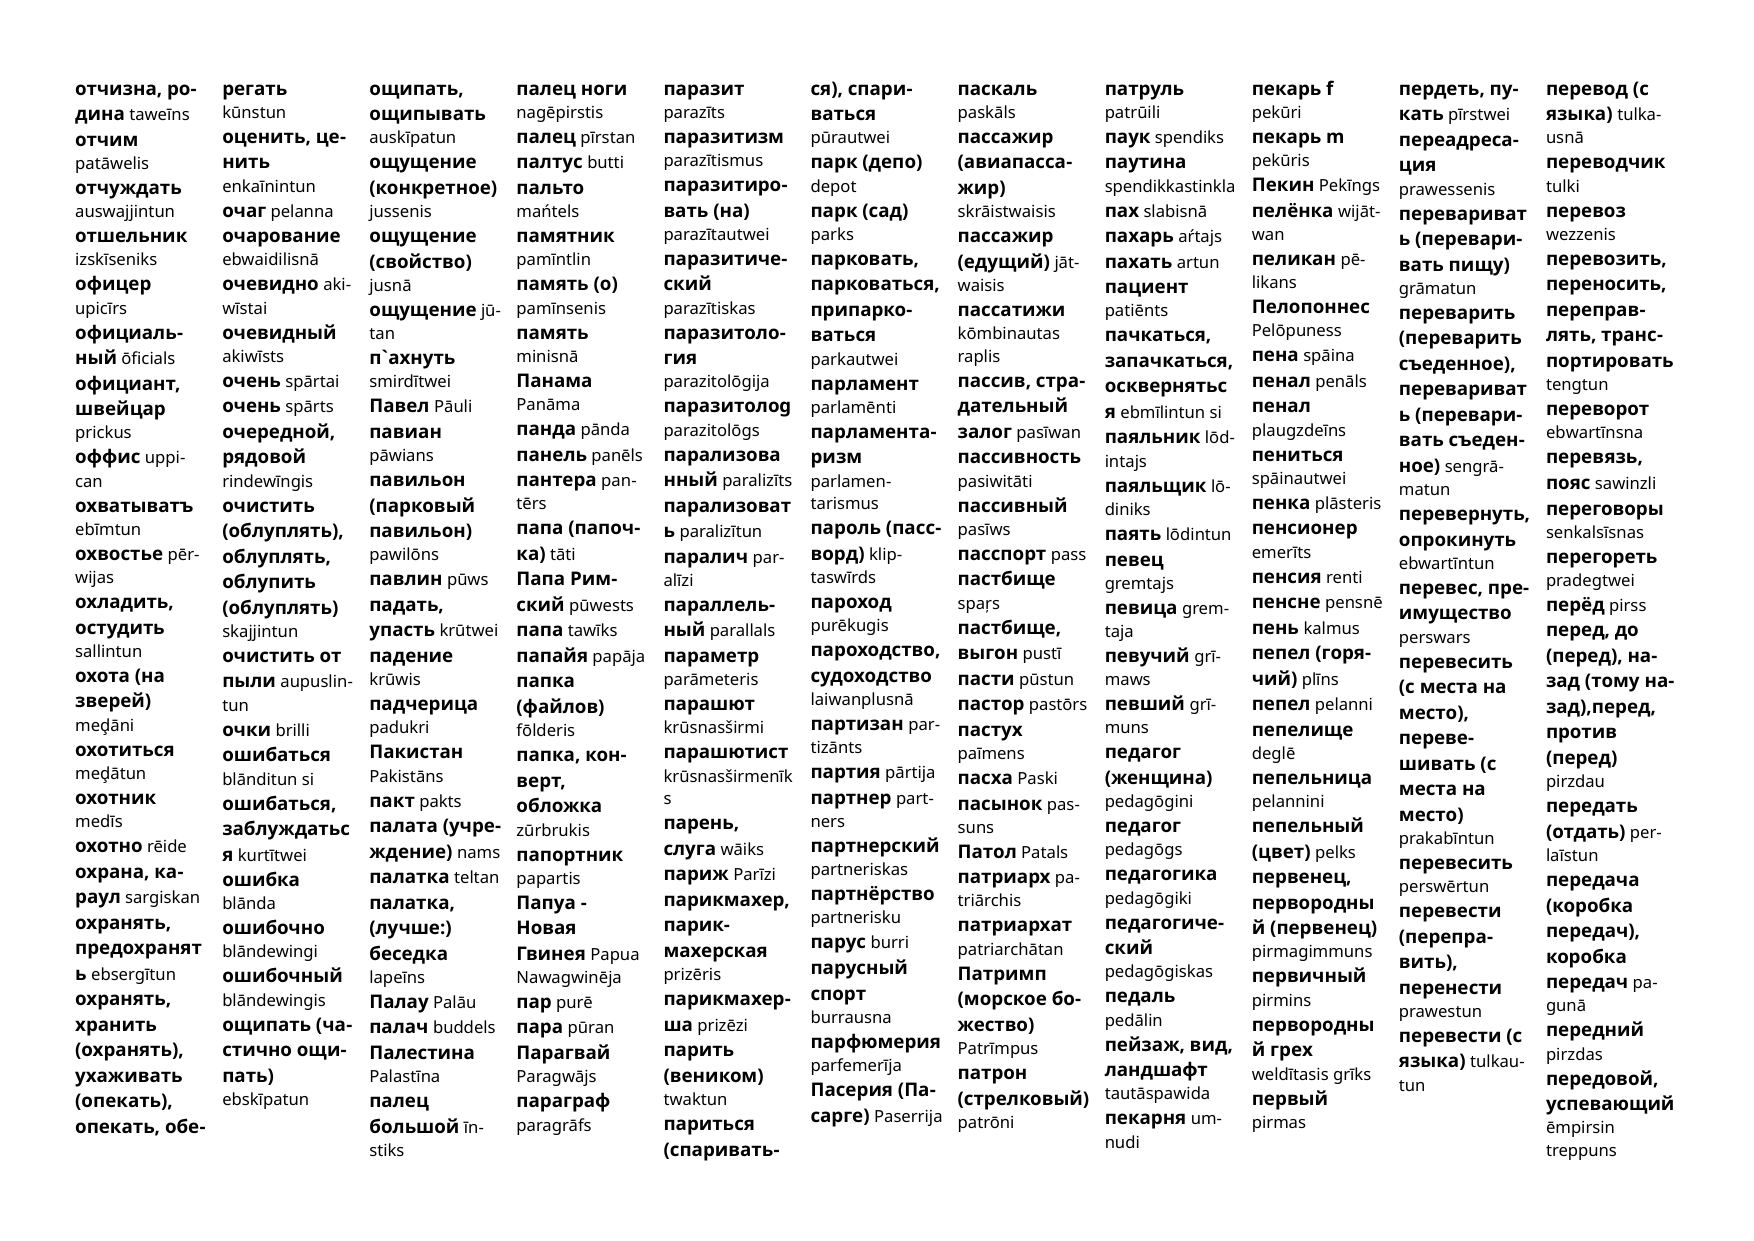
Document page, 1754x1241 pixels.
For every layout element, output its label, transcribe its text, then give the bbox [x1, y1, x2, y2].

text очень spārts [222, 393, 354, 418]
text первородный грех weldītasis grīks [1252, 1011, 1384, 1085]
text память minisnā [516, 319, 648, 367]
text пелёнка wijāt­wan [1252, 197, 1384, 245]
text педагог (жен­щина) pedagōgini [1104, 739, 1237, 812]
text пейзаж, вид, ландшафт tautāspawida [1104, 1031, 1237, 1105]
text охладить, остудить sallintun [75, 588, 207, 662]
text панель panēls [516, 441, 648, 466]
text пар purē [516, 988, 648, 1014]
text охранять, хранить (охранять), ухаживать (опекать), опекать, обе­ [75, 986, 207, 1139]
text пеликан pē­likans [1252, 245, 1384, 293]
text пасха Paski [957, 764, 1089, 790]
text параметр parāmeteris [663, 642, 795, 691]
text перевозить, переносить, переправ­лять, транс­портировать tengtun [1546, 245, 1678, 396]
text пачкаться, запачкаться, оскверняться ebmīlintun si [1104, 322, 1237, 424]
text паразитолоg parazitolōgs [663, 393, 795, 441]
text перевернуть, опрокинуть ebwartīntun [1399, 500, 1531, 574]
text пароход purēkugis [810, 588, 942, 637]
text парк (депо) depot [810, 149, 942, 197]
text пастух paīmens [957, 716, 1089, 764]
text перевес, пре­имущество perswars [1399, 574, 1531, 648]
text пассатижи kōmbinautas raplis [957, 296, 1089, 367]
text очарование ebwaidilisnā [222, 222, 354, 271]
text пердеть, пу­кать pīrstwei [1399, 75, 1531, 126]
text пассажир (авиапасса­жир) skrāistwai­sis [957, 123, 1089, 222]
text пень kalmus [1252, 614, 1384, 639]
text паразитиче­ский parazītiskas [663, 245, 795, 319]
text пах slabisnā [1104, 197, 1237, 222]
text охранять, предохранять ebsergītun [75, 909, 207, 986]
text парфюмерия parfemerīja [810, 1028, 942, 1076]
text перевоз wezzenis [1546, 197, 1678, 245]
text оффис uppi­can [75, 444, 207, 492]
text партнёрство partnerisku [810, 881, 942, 929]
text Патримп (морское бо­жество) Patrīm­pus [957, 960, 1089, 1059]
text переводчик tulki [1546, 149, 1678, 197]
text парк (сад) parks [810, 197, 942, 245]
text пассив, стра­дательный залог pasīwan [957, 367, 1089, 444]
text парковать, парковаться, припарко­ваться parkautwei [810, 245, 942, 370]
text падение krūwis [369, 642, 501, 691]
text папка (файлов) fōlderis [516, 668, 648, 742]
text пастбище spaŗs [957, 566, 1089, 614]
text палтус butti [516, 149, 648, 174]
text патриарх pa­triārchis [957, 863, 1089, 912]
text охота (на зве­рей) meḑāni [75, 662, 207, 736]
text передать (отдать) per­laīstun [1546, 793, 1678, 866]
text переваривать (перевари­вать пищу) grāmatun [1399, 200, 1531, 299]
text пароходство, судоходство laiwanplusnā [810, 637, 942, 710]
text павлин pūws [369, 566, 501, 591]
text очаг pelanna [222, 197, 354, 222]
text папа tawīks [516, 617, 648, 642]
text парализован­ный paralizīts [663, 441, 795, 492]
text парашют krūs­nasširmi [663, 691, 795, 739]
text папортник pa­partis [516, 841, 648, 889]
text пенка plāsteris [1252, 489, 1384, 515]
text охотник medīs [75, 784, 207, 832]
text перегореть pradegtwei [1546, 543, 1678, 591]
text паяльник lōd­intajs [1104, 424, 1237, 472]
text ошибочно blāndewingi [222, 914, 354, 963]
text перевод (с языка) tulka­usnā [1546, 75, 1678, 149]
text падчерица padukri [369, 691, 501, 739]
text Пасерия (Па­сарге) Paserrija [810, 1076, 942, 1127]
text палец pīrstan [516, 123, 648, 149]
text пекарь m pekūris [1252, 123, 1384, 171]
text пенсне pensnē [1252, 588, 1384, 614]
text пенал penāls [1252, 367, 1384, 393]
text переворот eb­wartīnsna [1546, 396, 1678, 444]
text пенсионер emerīts [1252, 515, 1384, 563]
text отшельник izskīseniks [75, 222, 207, 271]
text Патол Patals [957, 838, 1089, 863]
text ощущение (свойство) jusnā [369, 222, 501, 296]
text передача (ко­робка пере­дач), коробка передач pa­gunā [1546, 866, 1678, 1017]
text пенал plaugzdeīns [1252, 393, 1384, 441]
text патриархат patriarchātan [957, 912, 1089, 960]
text паразит parazīts [663, 75, 795, 123]
text пекарь f pekūri [1252, 75, 1384, 123]
text перевязь, пояс sawinzli [1546, 444, 1678, 495]
text париться (спаривать­ [663, 1110, 795, 1161]
text павиан pāwians [369, 418, 501, 466]
text очистить от пыли aupuslin­tun [222, 642, 354, 716]
text пасти pūstun [957, 665, 1089, 691]
text п`ахнуть smirdītwei [369, 344, 501, 393]
text Папа Рим­ский pūwests [516, 566, 648, 617]
text пассажир (едущий) jāt­waisis [957, 222, 1089, 296]
text ся), спари­ваться pūrautwei [810, 75, 942, 149]
text переадреса­ция prawessenis [1399, 126, 1531, 200]
text панда pānda [516, 415, 648, 441]
text ошибаться blānditun si [222, 742, 354, 790]
text пахарь aŕtajs [1104, 222, 1237, 248]
text падать, упасть krūtwei [369, 591, 501, 642]
text переварить (переварить съеденное), переваривать (перевари­вать съеден­ное) sengrā­matun [1399, 299, 1531, 500]
text певучий grī­maws [1104, 642, 1237, 691]
text парализовать paralizītun [663, 492, 795, 543]
text пепелище deglē [1252, 716, 1384, 764]
text перевести (с языка) tulkau­tun [1399, 1022, 1531, 1096]
text очистить (об­луплять), об­луплять, об­лупить (об­луплять) ska­jjintun [222, 492, 354, 642]
text паразитизм parazītismus [663, 123, 795, 171]
text память (о) pamīnsenis [516, 271, 648, 319]
text Панама Panāma [516, 367, 648, 415]
text певший grī­muns [1104, 691, 1237, 739]
text Пелопоннес Pelōpuness [1252, 293, 1384, 342]
text пароль (пасс­ворд) klip­taswīrds [810, 515, 942, 588]
text оценить, це­нить enkaīnintun [222, 123, 354, 197]
text пастор pastōrs [957, 691, 1089, 716]
text Парагвай Paragwājs [516, 1039, 648, 1088]
text официант, швейцар prickus [75, 370, 207, 444]
text патруль patrūili [1104, 75, 1237, 123]
text педагогиче­ский pedagōgiskas [1104, 909, 1237, 983]
text ощущение jū­tan [369, 296, 501, 344]
text отчуждать auswajjintun [75, 174, 207, 222]
text паразитоло­гия parazitolōgija [663, 319, 795, 393]
text пекарня um­nudi [1104, 1105, 1237, 1153]
text паралич par­alīzi [663, 543, 795, 591]
text пастбище, выгон pustī [957, 614, 1089, 665]
text очки brilli [222, 716, 354, 742]
text палатка, (луч­ше:) беседка lapeīns [369, 889, 501, 988]
text официаль­ный ōficials [75, 319, 207, 370]
text перевести (перепра­вить), перене­сти prawestun [1399, 897, 1531, 1022]
text патрон (стрелковый) patrōni [957, 1059, 1089, 1133]
text пепел (горя­чий) plīns [1252, 639, 1384, 691]
text перед, до (перед), на­зад (тому на­зад),перед, против (перед) pirzdau [1546, 617, 1678, 793]
text пассивный pasīws [957, 492, 1089, 540]
text парень, слуга wāiks [663, 810, 795, 861]
text Палестина Palastīna [369, 1039, 501, 1088]
text палец ноги nagēpirstis [516, 75, 648, 123]
text парашютист krūsnasširmenīks [663, 739, 795, 810]
text пепел pelanni [1252, 691, 1384, 716]
text параграф paragrāfs [516, 1088, 648, 1136]
text папа (папоч­ка) tāti [516, 515, 648, 566]
text очередной, рядовой rindewīngis [222, 418, 354, 492]
text очень spārtai [222, 367, 354, 393]
text парикмахер­ша prizēzi [663, 986, 795, 1037]
text первый pirmas [1252, 1085, 1384, 1133]
text ошибаться, заблуждаться kurtītwei [222, 790, 354, 866]
text охотно rēide [75, 832, 207, 858]
text ощипать, ощипывать auskīpatun [369, 75, 501, 149]
text первичный pirmins [1252, 963, 1384, 1011]
text Пекин Pekīngs [1252, 171, 1384, 197]
text палец большой īn­stiks [369, 1088, 501, 1161]
text паяльщик lō­diniks [1104, 472, 1237, 520]
text педаль pedālin [1104, 983, 1237, 1031]
text передовой, успевающий ēmpirsin treppuns [1546, 1065, 1678, 1161]
text регать kūnstun [222, 75, 354, 123]
text павильон (парковый па­вильон) paw­ilōns [369, 466, 501, 566]
text папайя papāja [516, 642, 648, 668]
text перевесить perswērtun [1399, 849, 1531, 897]
text охрана, ка­раул sargiskan [75, 858, 207, 909]
text перёд pirss [1546, 591, 1678, 617]
text парусный спорт burrausna [810, 954, 942, 1028]
text передний pirz­das [1546, 1017, 1678, 1065]
text пахать artun [1104, 248, 1237, 273]
text пациент patiēnts [1104, 273, 1237, 322]
text пассивность pasiwitāti [957, 444, 1089, 492]
text папка, кон­верт, обложка zūrbrukis [516, 742, 648, 841]
text певица grem­taja [1104, 594, 1237, 642]
text паскаль paskāls [957, 75, 1089, 123]
text педагог pedagōgs [1104, 812, 1237, 861]
text пасспорт pass [957, 540, 1089, 566]
text парламента­ризм parlamen­tarismus [810, 418, 942, 515]
text памятник pamīntlin [516, 222, 648, 271]
text Папуа - Hовая Гвинея Papua Nawagwinēja [516, 889, 648, 988]
text пепельный (цвет) pelks [1252, 812, 1384, 863]
text палач buddels [369, 1014, 501, 1039]
text паутина spendikkastinkla [1104, 149, 1237, 197]
text ощипать (ча­стично ощи­пать) ebskīpatun [222, 1011, 354, 1110]
text партизан par­tizānts [810, 710, 942, 759]
text пантера pan­tērs [516, 466, 648, 515]
text перевесить (с места на ме­сто), переве­шивать (с ме­ста на место) prakabīntun [1399, 648, 1531, 849]
text охватыватъ ebīmtun [75, 492, 207, 540]
text Павел Pāuli [369, 393, 501, 418]
text партнерский partneriskas [810, 832, 942, 881]
text парить (вени­ком) twaktun [663, 1037, 795, 1110]
text паук spendiks [1104, 123, 1237, 149]
text педагогика pedagōgiki [1104, 861, 1237, 909]
text палата (учре­ждение) nams [369, 812, 501, 863]
text первенец, первородный (первенец) pir­magimmuns [1252, 863, 1384, 963]
text паразитиро­вать (на) parazītautwei [663, 171, 795, 245]
text пениться spāinautwei [1252, 441, 1384, 489]
text Пакистан Pak­istāns [369, 739, 501, 787]
text партнер part­ners [810, 784, 942, 832]
text пена spāina [1252, 342, 1384, 367]
text отчизна, ро­дина taweīns [75, 75, 207, 126]
text пара pūran [516, 1014, 648, 1039]
text палатка teltan [369, 863, 501, 889]
text пенсия renti [1252, 563, 1384, 588]
text париж Parīzi [663, 861, 795, 886]
text переговоры senkalsīsnas [1546, 495, 1678, 543]
text ошибочный blāndewingis [222, 963, 354, 1011]
text ощущение (конкретное) jussenis [369, 149, 501, 222]
text Палау Palāu [369, 988, 501, 1014]
text ошибка blānda [222, 866, 354, 914]
text параллель­ный parallals [663, 591, 795, 642]
text пепельница pelannini [1252, 764, 1384, 812]
text охвостье pēr­wijas [75, 540, 207, 588]
text парус burri [810, 929, 942, 954]
text партия pārtija [810, 759, 942, 784]
text пальто mańtels [516, 174, 648, 222]
text парламент par­lamēnti [810, 370, 942, 418]
text пасынок pas­suns [957, 790, 1089, 838]
text отчим patāwelis [75, 126, 207, 174]
text охотиться meḑātun [75, 736, 207, 784]
text паять lōdintun [1104, 520, 1237, 546]
text очевидный akiwīsts [222, 319, 354, 367]
text певец gremtajs [1104, 546, 1237, 594]
text парикмахер, парик-махерская prizēris [663, 886, 795, 986]
text очевидно aki­wīstai [222, 271, 354, 319]
text офицер upicīrs [75, 271, 207, 319]
text пакт pakts [369, 787, 501, 812]
